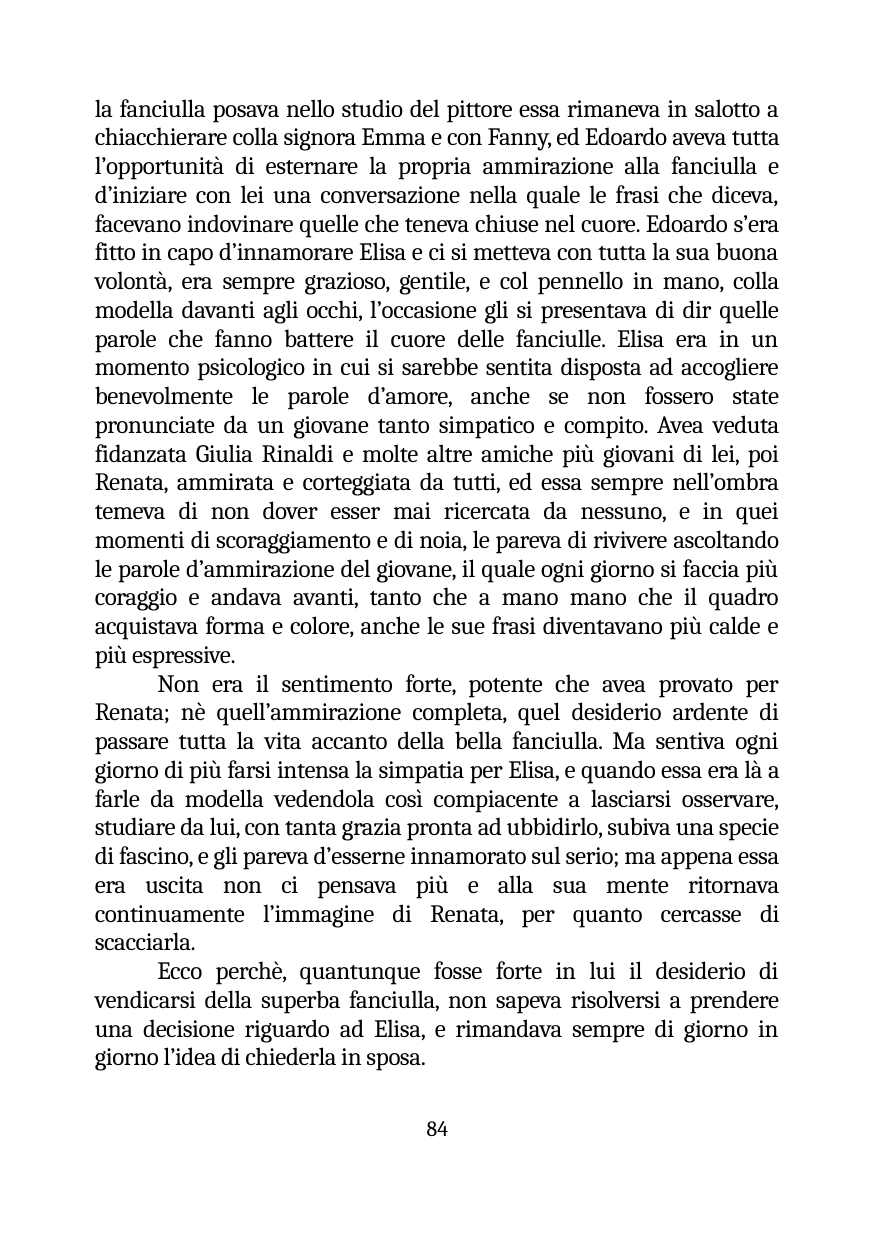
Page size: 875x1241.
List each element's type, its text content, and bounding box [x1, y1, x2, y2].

text Ecco perchè, quantunque fosse forte in lui il desiderio di vendicarsi della superba fanciulla, non sapeva risolversi a prendere una decisione riguardo ad Elisa, e rimandava sempre di giorno in giorno l’idea di chiederla in sposa. [94, 957, 779, 1072]
text Non era il sentimento forte, potente che avea provato per Renata; nè quell’ammirazione completa, quel desiderio ardente di passare tutta la vita accanto della bella fanciulla. Ma sentiva ogni giorno di più farsi intensa la simpatia per Elisa, e quando essa era là a farle da modella vedendola così compiacente a lasciarsi osservare, studiare da lui, con tanta grazia pronta ad ubbidirlo, subiva una specie di fascino, e gli pareva d’esserne innamorato sul serio; ma appena essa era uscita non ci pensava più e alla sua mente ritornava continuamente l’immagine di Renata, per quanto cercasse di scacciarla. [94, 669, 779, 957]
text la fanciulla posava nello studio del pittore essa rimaneva in salotto a chiacchierare colla signora Emma e con Fanny, ed Edoardo aveva tutta l’opportunità di esternare la propria ammirazione alla fanciulla e d’iniziare con lei una conversazione nella quale le frasi che diceva, facevano indovinare quelle che teneva chiuse nel cuore. Edoardo s’era fitto in capo d’innamorare Elisa e ci si metteva con tutta la sua buona volontà, era sempre grazioso, gentile, e col pennello in mano, colla modella davanti agli occhi, l’occasione gli si presentava di dir quelle parole che fanno battere il cuore delle fanciulle. Elisa era in un momento psicologico in cui si sarebbe sentita disposta ad accogliere benevolmente le parole d’amore, anche se non fossero state pronunciate da un giovane tanto simpatico e compito. Avea veduta fidanzata Giulia Rinaldi e molte altre amiche più giovani di lei, poi Renata, ammirata e corteggiata da tutti, ed essa sempre nell’ombra temeva di non dover esser mai ricercata da nessuno, e in quei momenti di scoraggiamento e di noia, le pareva di rivivere ascoltando le parole d’ammirazione del giovane, il quale ogni giorno si faccia più coraggio e andava avanti, tanto che a mano mano che il quadro acquistava forma e colore, anche le sue frasi diventavano più calde e più espressive. [94, 94, 779, 669]
